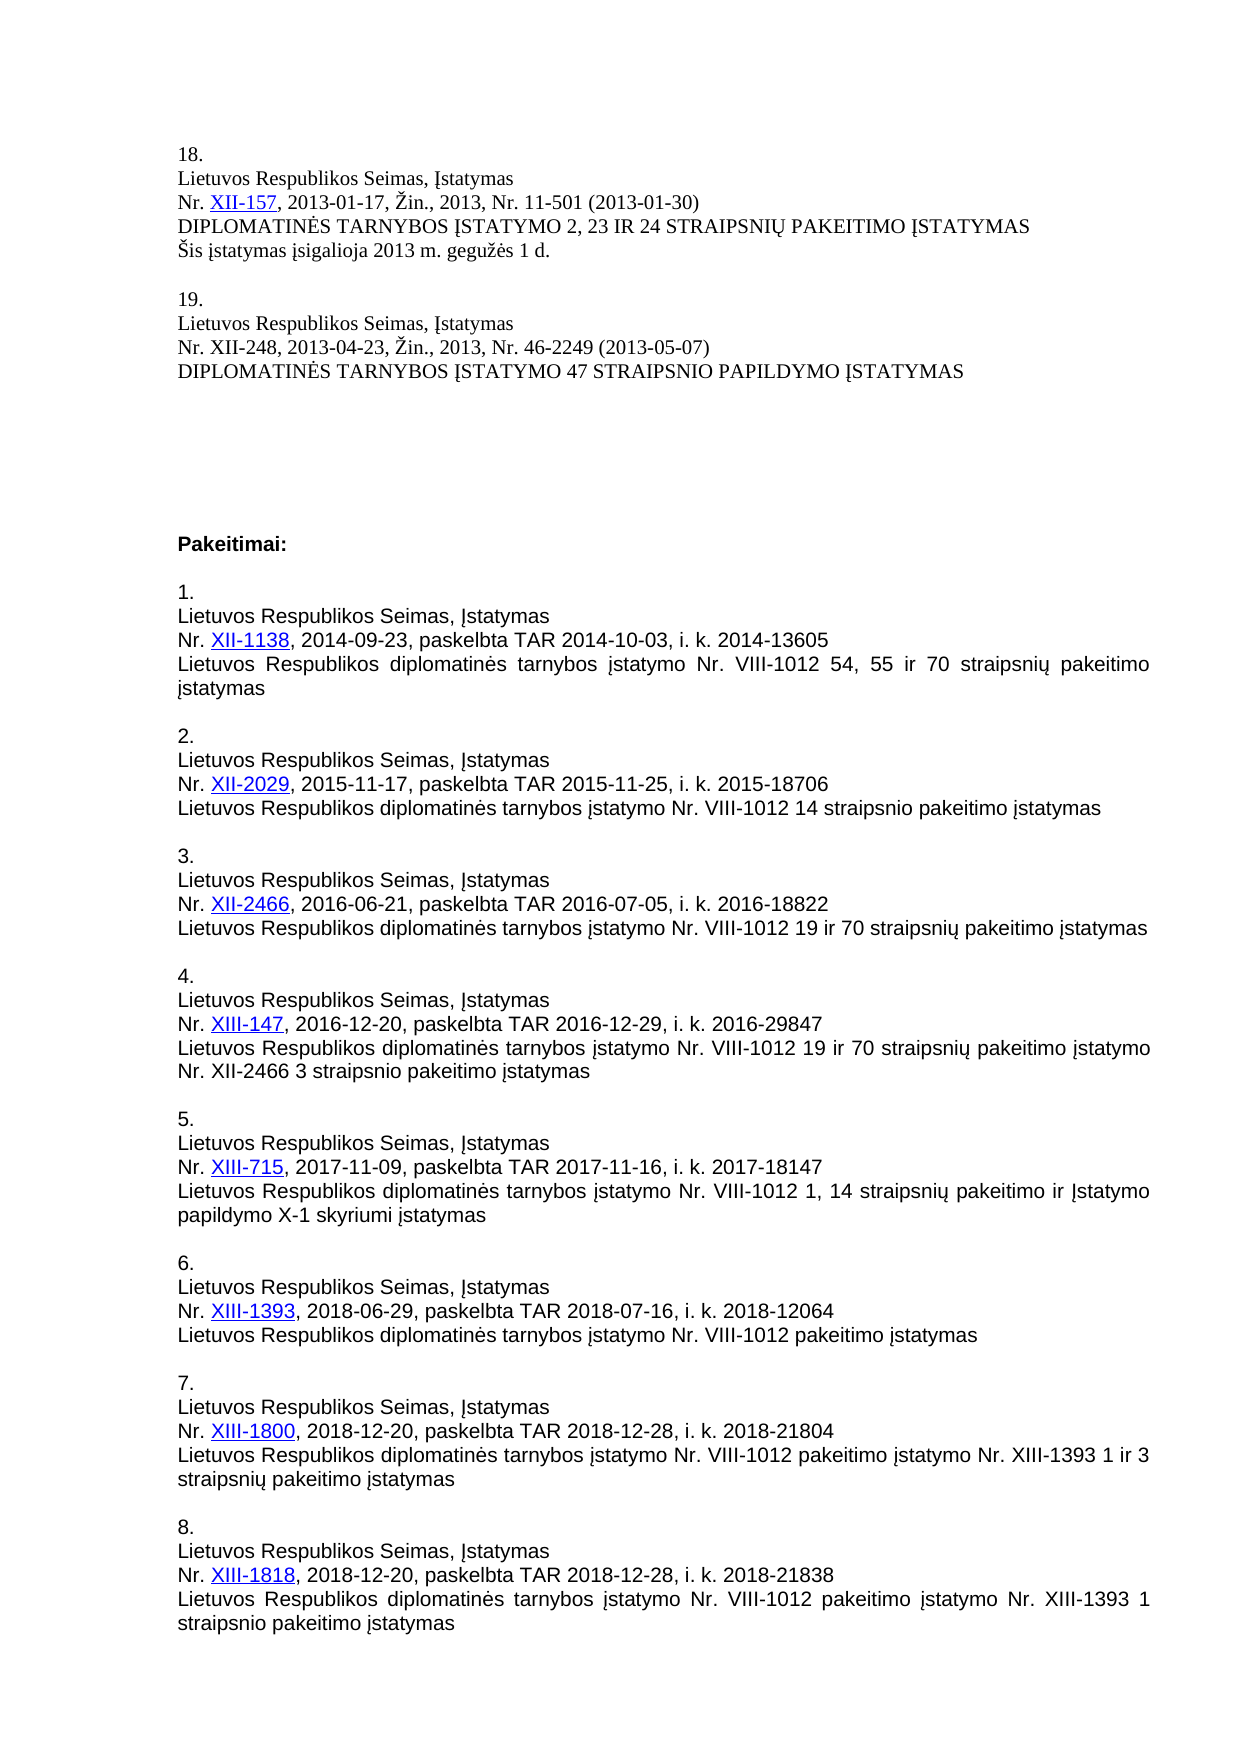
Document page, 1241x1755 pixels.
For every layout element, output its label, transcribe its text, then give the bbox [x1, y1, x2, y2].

text Nr. XII-2466, 2016-06-21, paskelbta TAR 2016-07-05, i. k. 2016-18822 [177, 892, 1152, 916]
text Nr. XII-2029, 2015-11-17, paskelbta TAR 2015-11-25, i. k. 2015-18706 [177, 772, 1152, 796]
text Lietuvos Respublikos diplomatinės tarnybos įstatymo Nr. VIII-1012 14 straipsnio pakeitimo įstatymas [177, 796, 1152, 820]
text Pakeitimai: [177, 532, 1152, 556]
text Lietuvos Respublikos Seimas, Įstatymas [177, 1275, 1152, 1299]
text 7. [177, 1371, 1152, 1395]
text Lietuvos Respublikos diplomatinės tarnybos įstatymo Nr. VIII-1012 19 ir 70 straipsnių pakeitimo įstatymas [177, 916, 1152, 939]
text Lietuvos Respublikos Seimas, Įstatymas [177, 311, 1152, 335]
text 4. [177, 963, 1152, 987]
text Lietuvos Respublikos Seimas, Įstatymas [177, 1538, 1152, 1562]
text Lietuvos Respublikos Seimas, Įstatymas [177, 1395, 1152, 1419]
text 3. [177, 844, 1152, 868]
text Lietuvos Respublikos diplomatinės tarnybos įstatymo Nr. VIII-1012 pakeitimo įstatymas [177, 1323, 1152, 1347]
text Lietuvos Respublikos Seimas, Įstatymas [177, 748, 1152, 772]
text DIPLOMATINĖS TARNYBOS ĮSTATYMO 2, 23 IR 24 STRAIPSNIŲ PAKEITIMO ĮSTATYMAS [177, 214, 1152, 238]
text 2. [177, 724, 1152, 748]
text Lietuvos Respublikos Seimas, Įstatymas [177, 987, 1152, 1011]
text 5. [177, 1107, 1152, 1131]
text Nr. XII-157, 2013-01-17, Žin., 2013, Nr. 11-501 (2013-01-30) [177, 190, 1152, 214]
text Lietuvos Respublikos diplomatinės tarnybos įstatymo Nr. VIII-1012 19 ir 70 straipsnių pakeitimo įstatymo Nr. XII-2466 3 straipsnio pakeitimo įstatymas [177, 1035, 1152, 1083]
text Lietuvos Respublikos diplomatinės tarnybos įstatymo Nr. VIII-1012 1, 14 straipsnių pakeitimo ir Įstatymo papildymo X-1 skyriumi įstatymas [177, 1179, 1152, 1227]
text 18. [177, 142, 1152, 166]
text Nr. XIII-715, 2017-11-09, paskelbta TAR 2017-11-16, i. k. 2017-18147 [177, 1155, 1152, 1179]
text Lietuvos Respublikos diplomatinės tarnybos įstatymo Nr. VIII-1012 54, 55 ir 70 straipsnių pakeitimo įstatymas [177, 652, 1152, 700]
text 1. [177, 580, 1152, 604]
text 8. [177, 1514, 1152, 1538]
text Nr. XIII-147, 2016-12-20, paskelbta TAR 2016-12-29, i. k. 2016-29847 [177, 1011, 1152, 1035]
text Nr. XII-1138, 2014-09-23, paskelbta TAR 2014-10-03, i. k. 2014-13605 [177, 628, 1152, 652]
text Nr. XIII-1800, 2018-12-20, paskelbta TAR 2018-12-28, i. k. 2018-21804 [177, 1419, 1152, 1443]
text Lietuvos Respublikos Seimas, Įstatymas [177, 604, 1152, 628]
text Lietuvos Respublikos diplomatinės tarnybos įstatymo Nr. VIII-1012 pakeitimo įstatymo Nr. XIII-1393 1 ir 3 straipsnių pakeitimo įstatymas [177, 1443, 1152, 1491]
text Lietuvos Respublikos Seimas, Įstatymas [177, 1131, 1152, 1155]
text Nr. XIII-1393, 2018-06-29, paskelbta TAR 2018-07-16, i. k. 2018-12064 [177, 1299, 1152, 1323]
text Lietuvos Respublikos Seimas, Įstatymas [177, 166, 1152, 190]
text DIPLOMATINĖS TARNYBOS ĮSTATYMO 47 STRAIPSNIO PAPILDYMO ĮSTATYMAS [177, 359, 1152, 383]
text 6. [177, 1251, 1152, 1275]
text Nr. XII-248, 2013-04-23, Žin., 2013, Nr. 46-2249 (2013-05-07) [177, 335, 1152, 359]
text Lietuvos Respublikos diplomatinės tarnybos įstatymo Nr. VIII-1012 pakeitimo įstatymo Nr. XIII-1393 1 straipsnio pakeitimo įstatymas [177, 1586, 1152, 1634]
text Nr. XIII-1818, 2018-12-20, paskelbta TAR 2018-12-28, i. k. 2018-21838 [177, 1562, 1152, 1586]
text Šis įstatymas įsigalioja 2013 m. gegužės 1 d. [177, 238, 1152, 262]
text 19. [177, 287, 1152, 311]
text Lietuvos Respublikos Seimas, Įstatymas [177, 868, 1152, 892]
